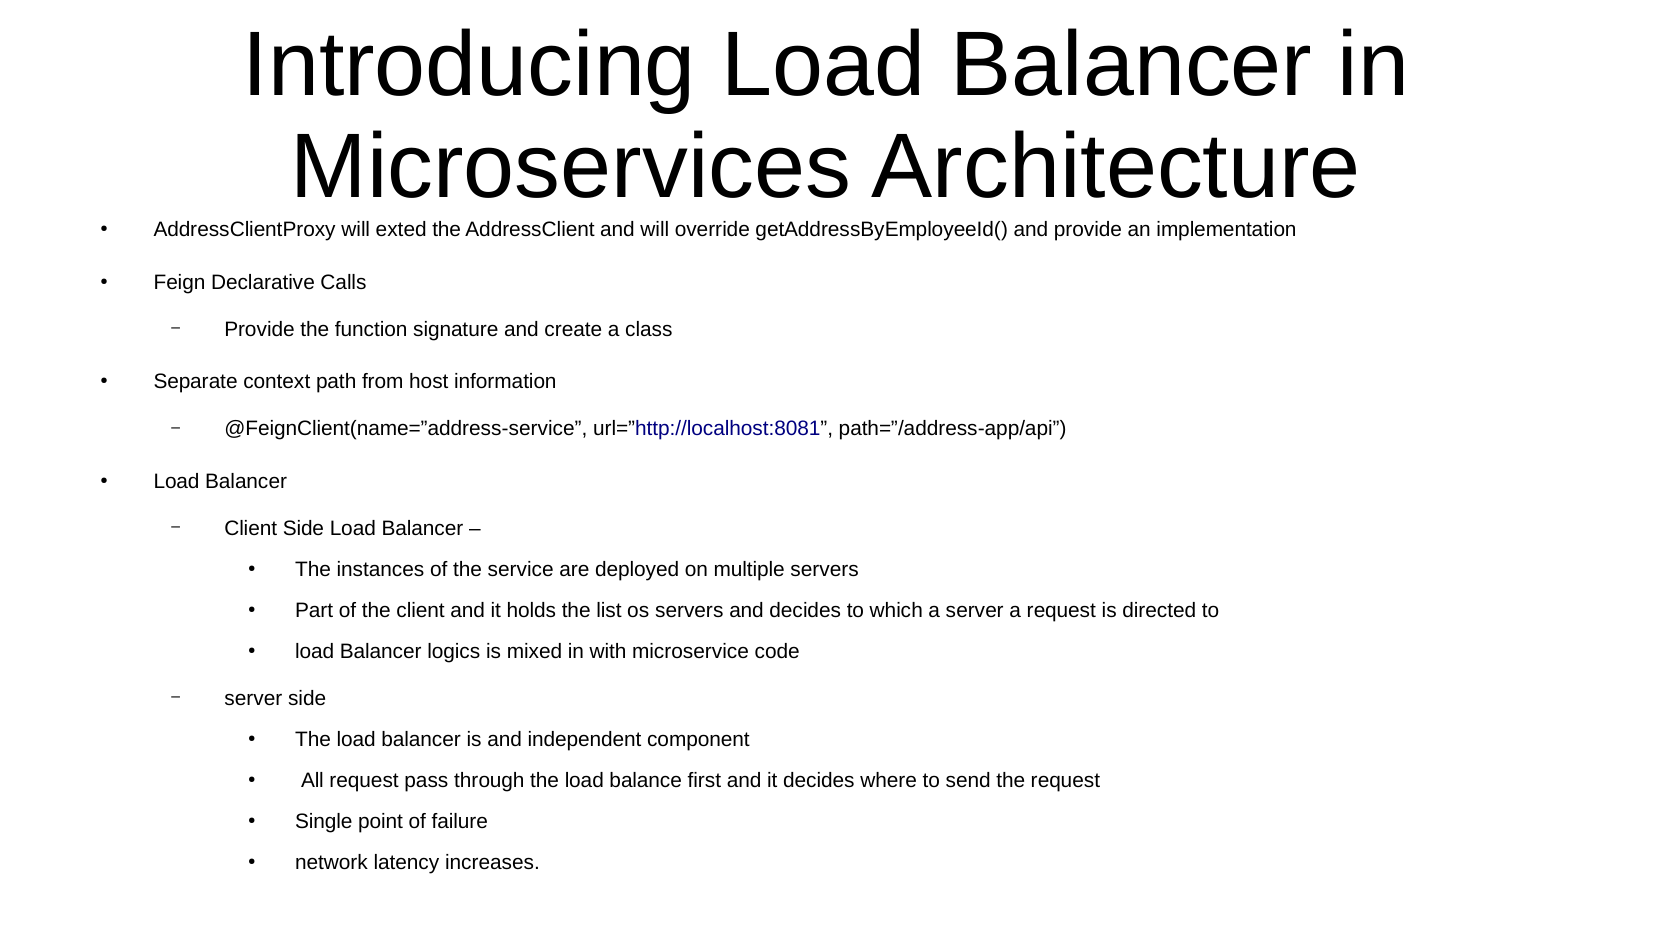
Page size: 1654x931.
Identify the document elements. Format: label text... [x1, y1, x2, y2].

list AddressClientProxy will exted the AddressClient and will override getAddressByEmployeeId() and provide an implementation Feign Declarative Calls Provide the function signature and create a class Separate context path from host information @FeignClient(name=”address-service”, url=”http://localhost:8081”, path=”/address-app/api”) Load Balancer Client Side Load Balancer – The instances of the service are deployed on multiple servers Part of the client and it holds the list os servers and decides to which a server a request is directed to load Balancer logics is mixed in with microservice code server side The load balancer is and independent component All request pass through the load balance first and it decides where to send the request Single point of failure network latency increases. [82, 217, 1571, 916]
title Introducing Load Balancer in Microservices Architecture [82, 12, 1571, 217]
